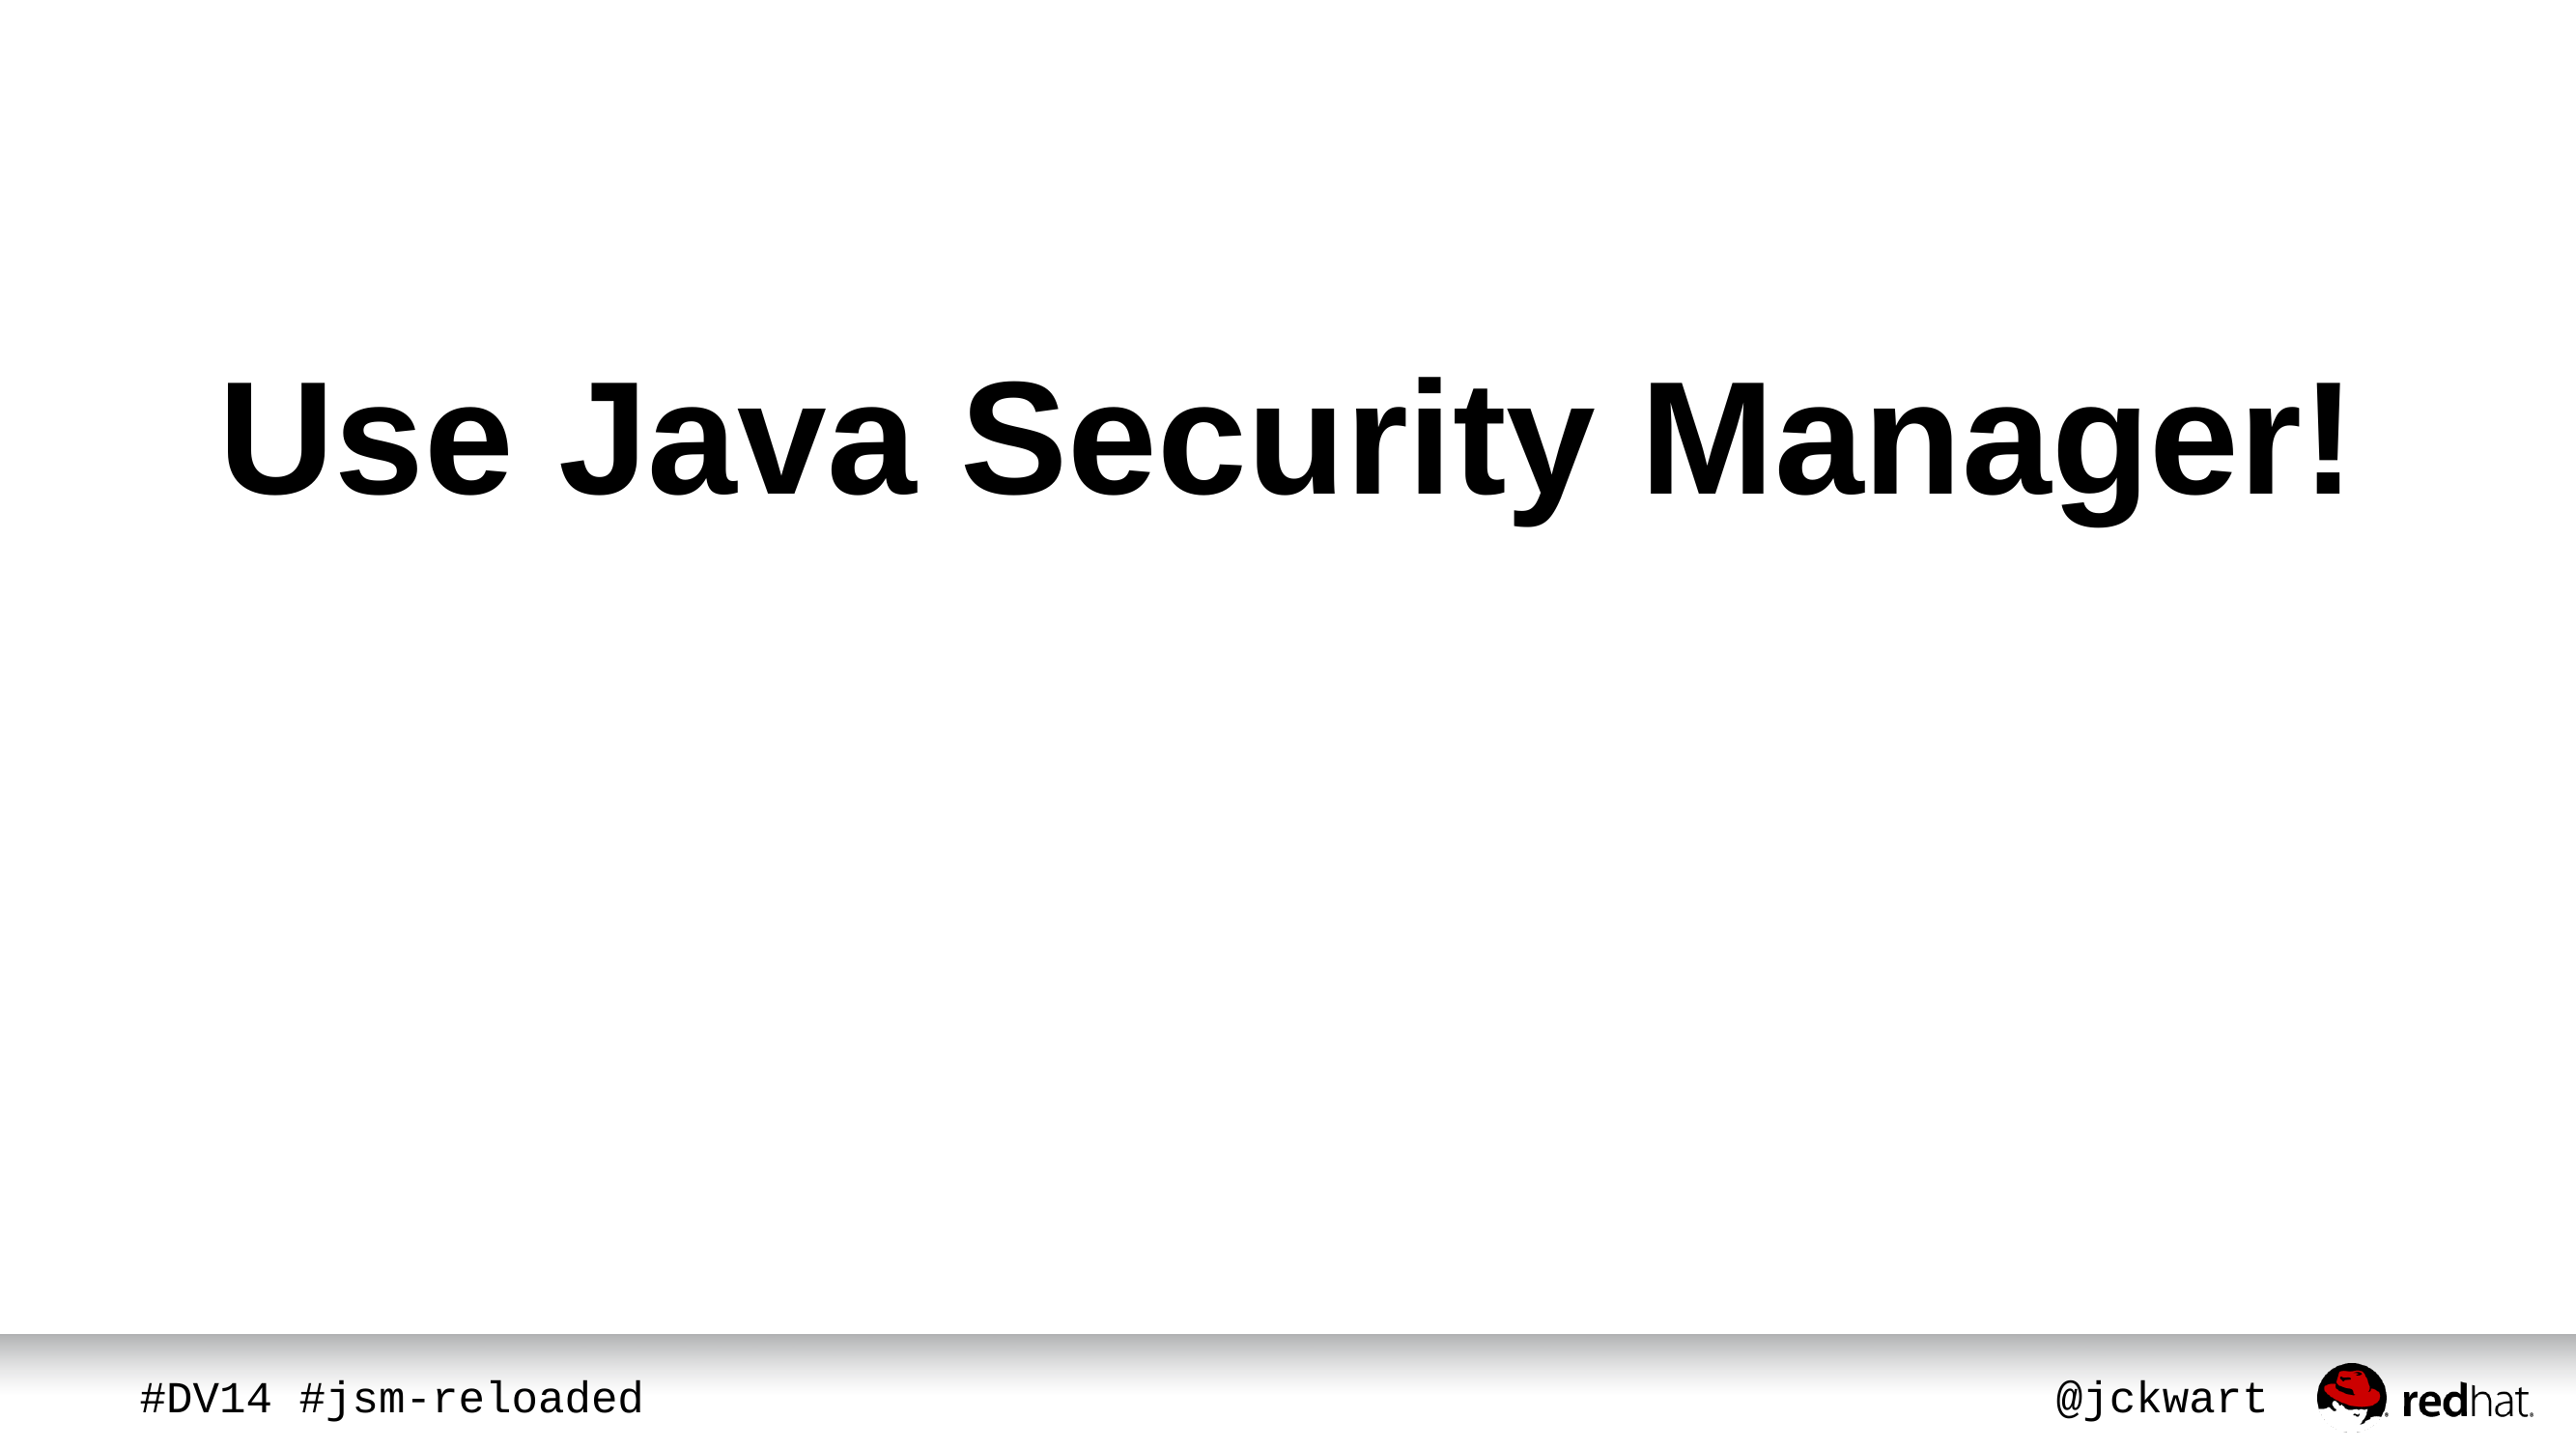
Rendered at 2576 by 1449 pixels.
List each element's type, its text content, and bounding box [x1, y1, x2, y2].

subtitle Use Java Security Manager! [128, 57, 2448, 1179]
picture [0, 1334, 2576, 1445]
